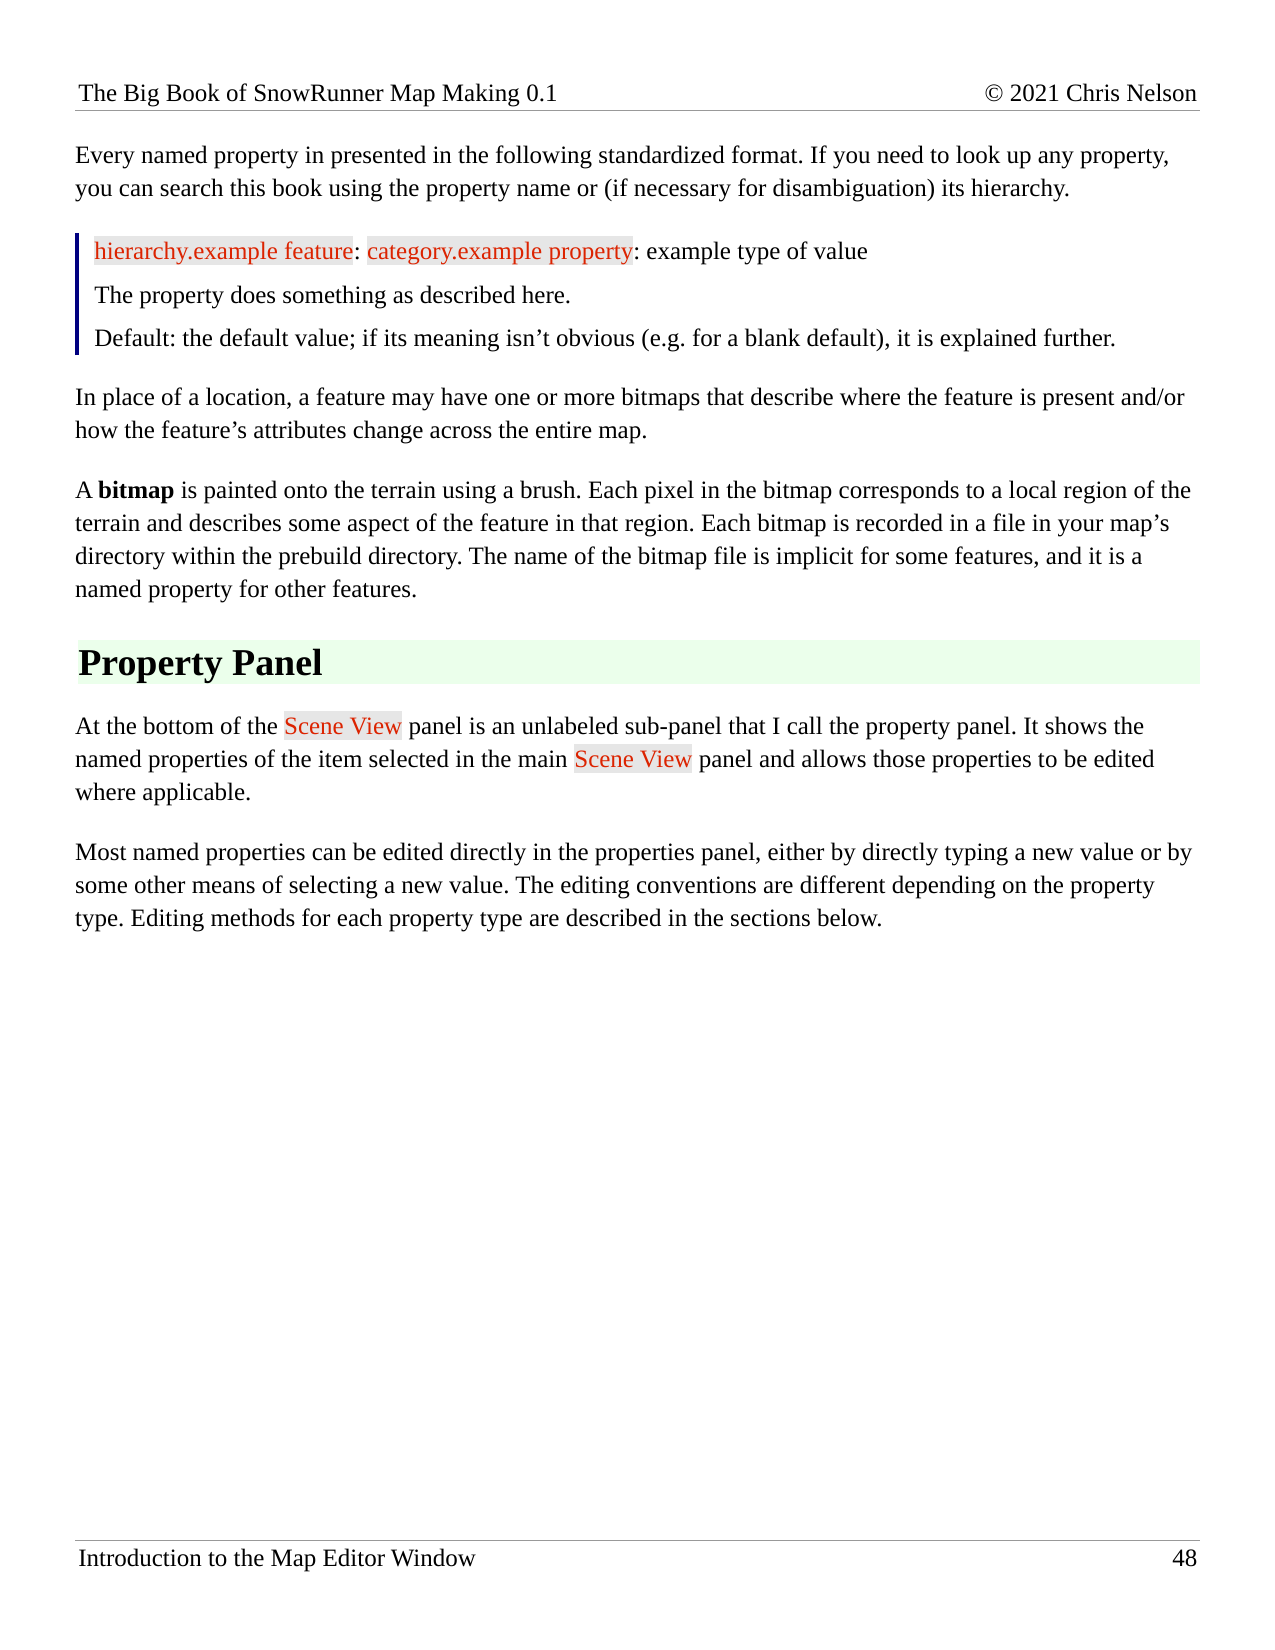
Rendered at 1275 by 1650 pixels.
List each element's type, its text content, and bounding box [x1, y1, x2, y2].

text In place of a location, a feature may have one or more bitmaps that describe where the feature is present and/or how the feature’s attributes change across the entire map. [75, 382, 1200, 444]
text Most named properties can be edited directly in the properties panel, either by directly typing a new value or by some other means of selecting a new value. The editing conventions are different depending on the property type. Editing methods for each property type are described in the sections below. [75, 837, 1200, 932]
text At the bottom of the Scene View panel is an unlabeled sub-panel that I call the property panel. It shows the named properties of the item selected in the main Scene View panel and allows those properties to be edited where applicable. [75, 711, 1200, 806]
text Default: the default value; if its meaning isn’t obvious (e.g. for a blank default), it is explained further. [79, 320, 1200, 355]
subtitle Property Panel [78, 640, 1200, 684]
text hierarchy.example feature: category.example property: example type of value [79, 233, 1200, 265]
text A bitmap is painted onto the terrain using a brush. Each pixel in the bitmap corresponds to a local region of the terrain and describes some aspect of the feature in that region. Each bitmap is recorded in a file in your map’s directory within the prebuild directory. The name of the bitmap file is implicit for some features, and it is a named property for other features. [75, 475, 1200, 603]
text Every named property in presented in the following standardized format. If you need to look up any property, you can search this book using the property name or (if necessary for disambiguation) its hierarchy. [75, 140, 1200, 202]
text The property does something as described here. [79, 277, 1200, 308]
